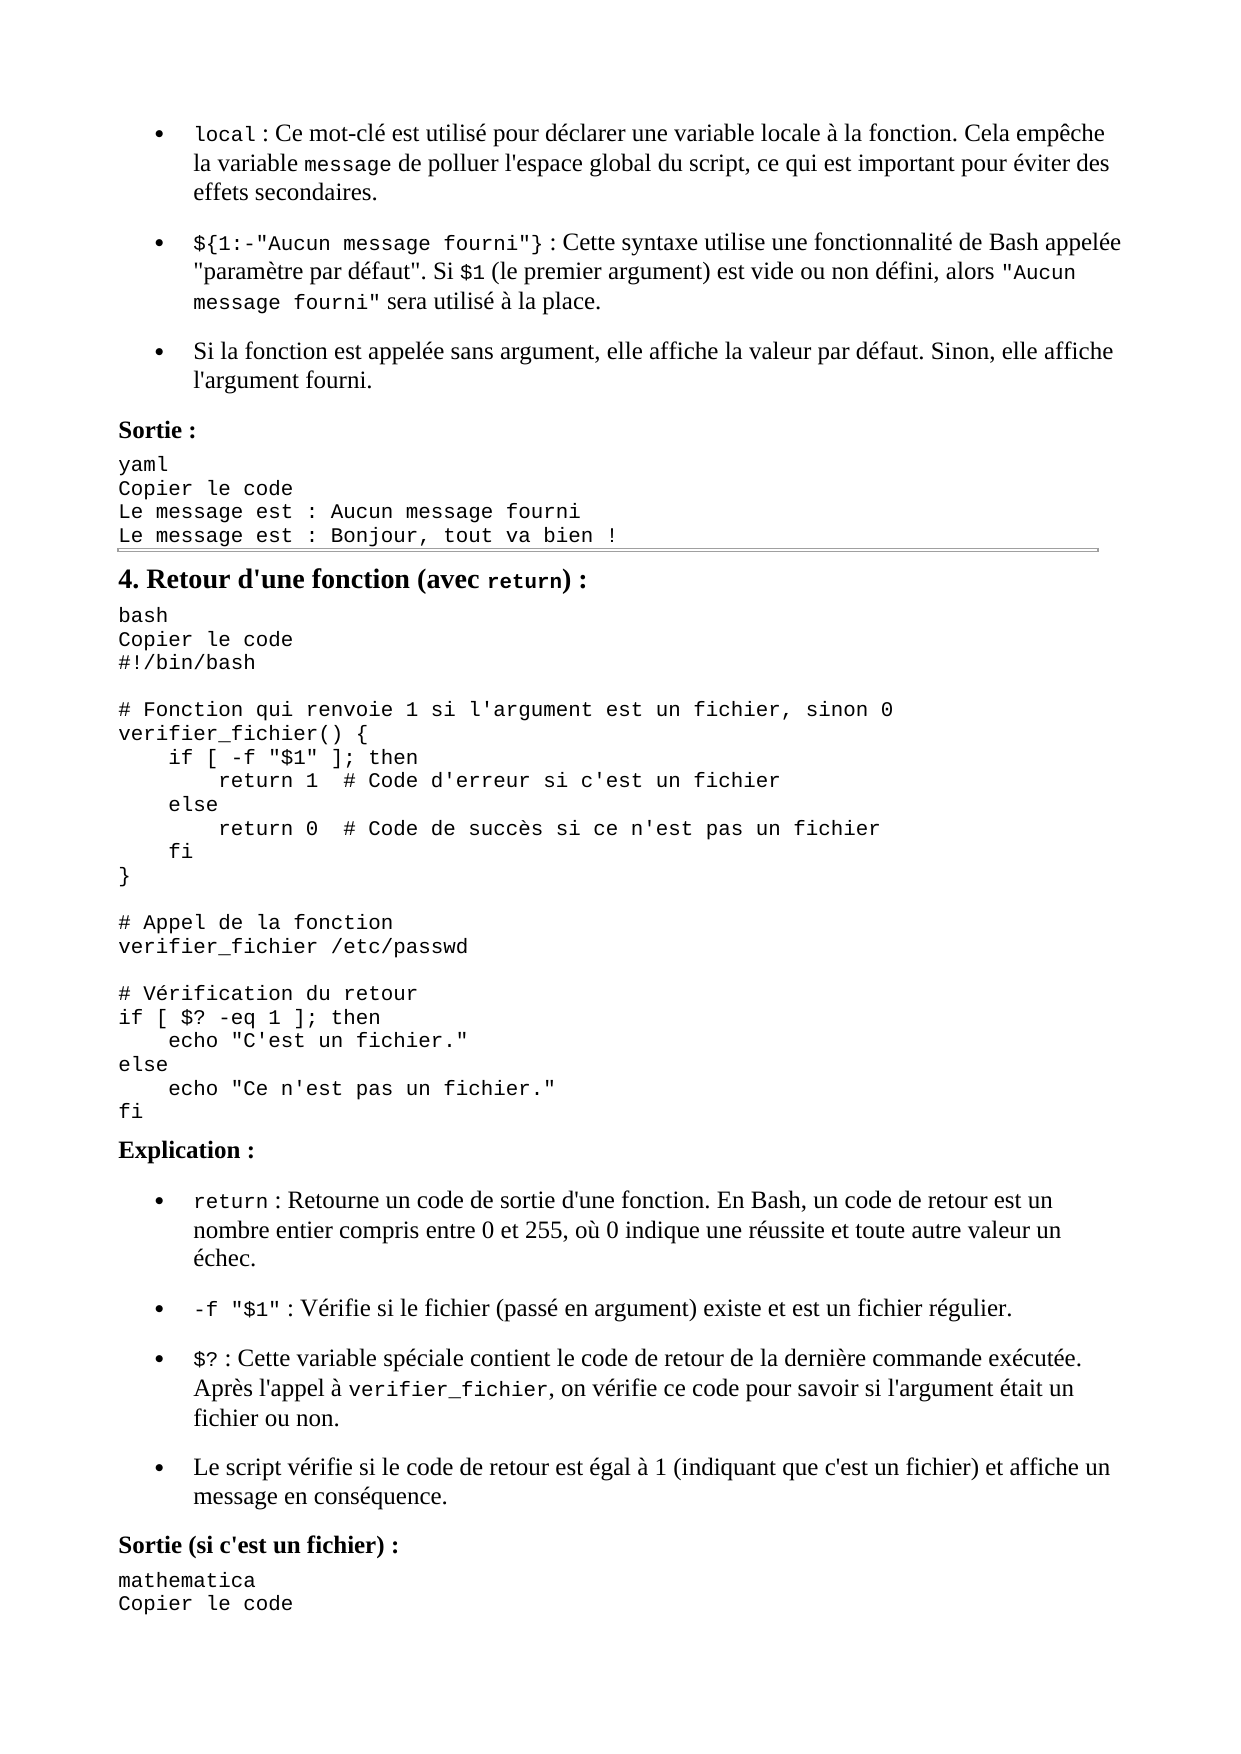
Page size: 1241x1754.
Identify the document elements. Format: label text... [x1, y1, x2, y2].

text Copier le code [118, 478, 1122, 501]
text fi [118, 1101, 1122, 1125]
text Le message est : Bonjour, tout va bien ! [118, 525, 1122, 548]
text fi [118, 841, 1122, 865]
list $? : Cette variable spéciale contient le code de retour de la dernière commande exécutée. Après l'appel à verifier_fichier, on vérifie ce code pour savoir si l'argument était un fichier ou non. [156, 1343, 1122, 1431]
text echo "Ce n'est pas un fichier." [118, 1078, 1122, 1101]
text else [118, 1054, 1122, 1078]
text mathematica [118, 1570, 1122, 1593]
text # Fonction qui renvoie 1 si l'argument est un fichier, sinon 0 [118, 699, 1122, 723]
text Copier le code [118, 1593, 1122, 1617]
text Sortie (si c'est un fichier) : [118, 1531, 1122, 1559]
text return 1 # Code d'erreur si c'est un fichier [118, 770, 1122, 794]
text # Appel de la fonction [118, 912, 1122, 936]
text verifier_fichier /etc/passwd [118, 936, 1122, 959]
list local : Ce mot-clé est utilisé pour déclarer une variable locale à la fonction. Cela empêche la variable message de polluer l'espace global du script, ce qui est important pour éviter des effets secondaires. [156, 118, 1122, 206]
list -f "$1" : Vérifie si le fichier (passé en argument) existe et est un fichier régulier. [156, 1293, 1122, 1323]
text bash [118, 605, 1122, 628]
subtitle Explication : [118, 1136, 1122, 1164]
list return : Retourne un code de sortie d'une fonction. En Bash, un code de retour est un nombre entier compris entre 0 et 255, où 0 indique une réussite et toute autre valeur un échec. [156, 1185, 1122, 1272]
list ${1:-"Aucun message fourni"} : Cette syntaxe utilise une fonctionnalité de Bash appelée "paramètre par défaut". Si $1 (le premier argument) est vide ou non défini, alors "Aucun message fourni" sera utilisé à la place. [156, 227, 1122, 316]
text if [ -f "$1" ]; then [118, 747, 1122, 770]
text verifier_fichier() { [118, 723, 1122, 747]
text else [118, 794, 1122, 818]
text # Vérification du retour [118, 983, 1122, 1007]
list Si la fonction est appelée sans argument, elle affiche la valeur par défaut. Sinon, elle affiche l'argument fourni. [156, 336, 1122, 394]
subtitle 4. Retour d'une fonction (avec return) : [118, 562, 1122, 594]
text } [118, 865, 1122, 889]
text return 0 # Code de succès si ce n'est pas un fichier [118, 818, 1122, 841]
text Copier le code [118, 628, 1122, 652]
text echo "C'est un fichier." [118, 1031, 1122, 1054]
text yaml [118, 454, 1122, 478]
text if [ $? -eq 1 ]; then [118, 1007, 1122, 1031]
text #!/bin/bash [118, 652, 1122, 676]
list Le script vérifie si le code de retour est égal à 1 (indiquant que c'est un fichier) et affiche un message en conséquence. [156, 1452, 1122, 1510]
text Le message est : Aucun message fourni [118, 501, 1122, 525]
text Sortie : [118, 415, 1122, 443]
